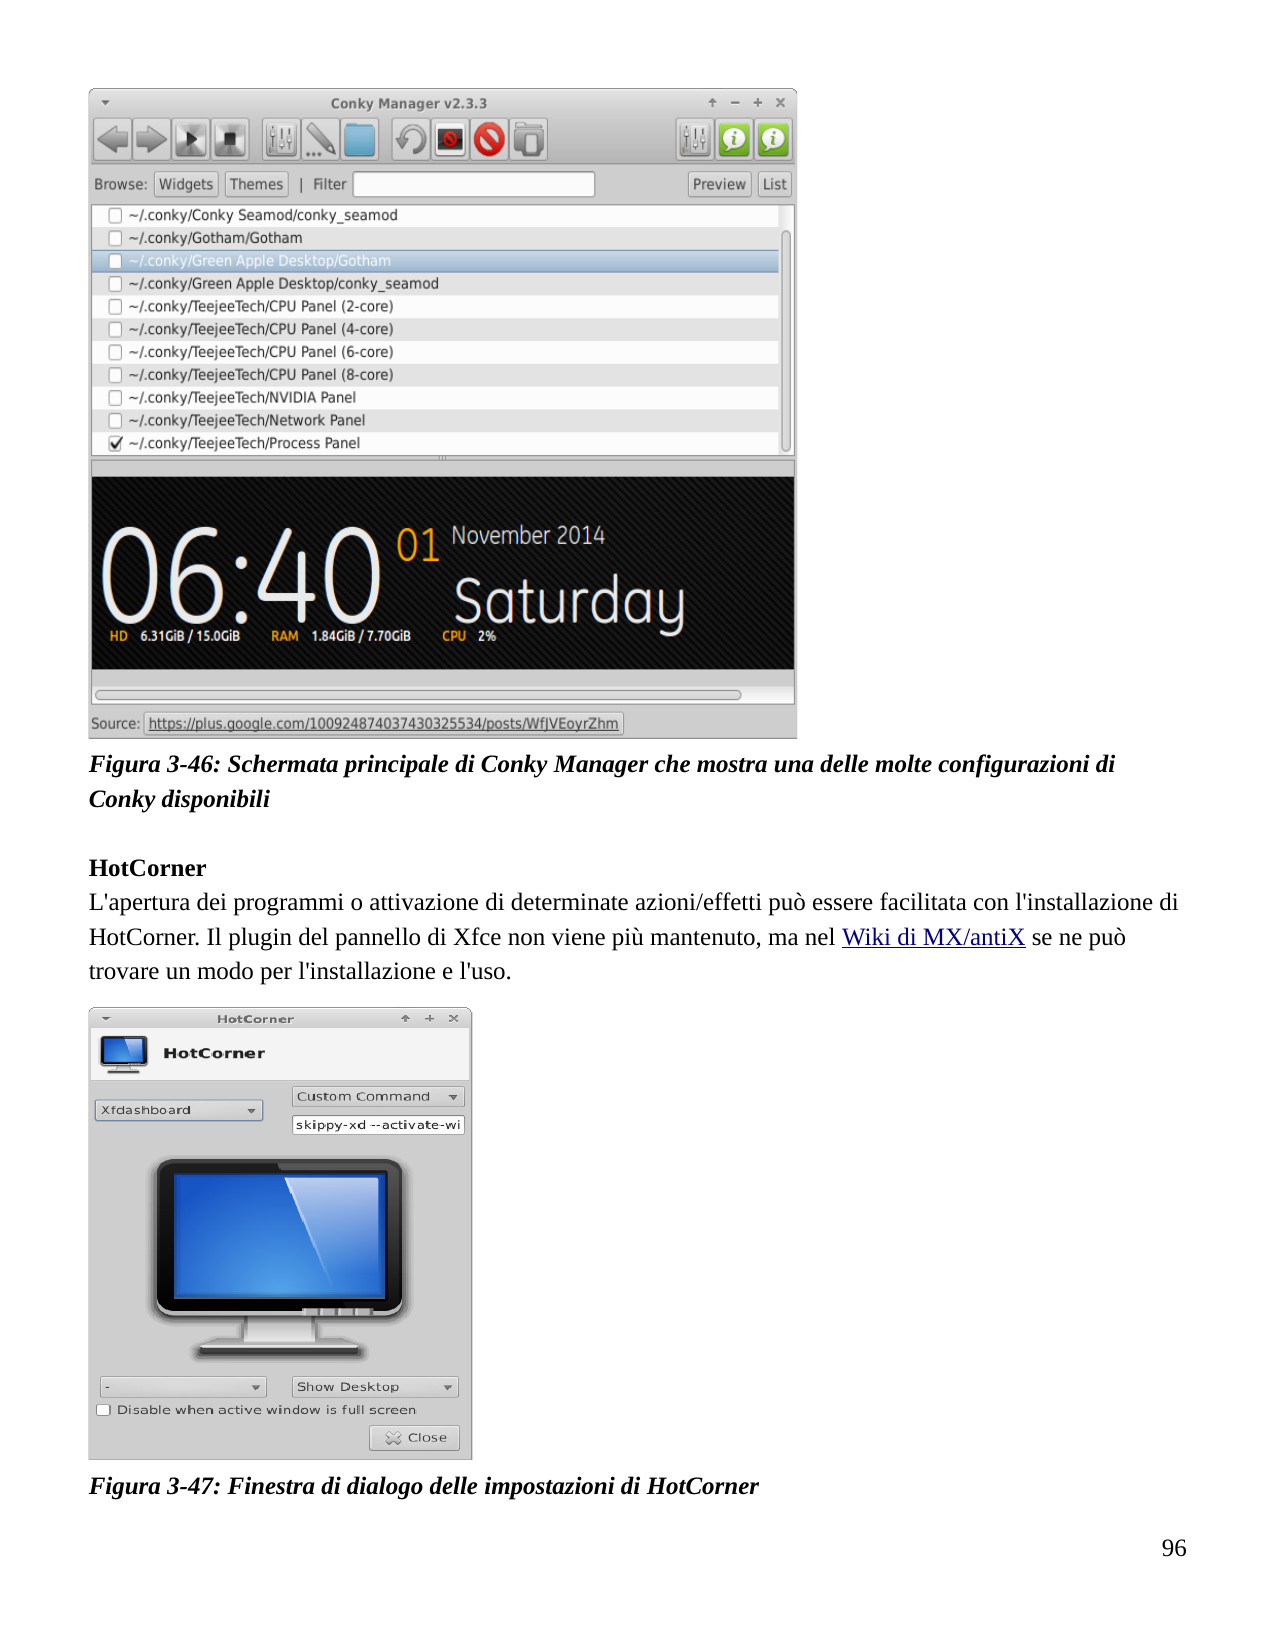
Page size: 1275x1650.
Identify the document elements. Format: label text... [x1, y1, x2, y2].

picture [88, 88, 798, 739]
text L'apertura dei programmi o attivazione di determinate azioni/effetti può essere facilitata con l'installazione di HotCorner. Il plugin del pannello di Xfce non viene più mantenuto, ma nel Wiki di MX/antiX se ne può trovare un modo per l'installazione e l'uso. [88, 887, 1186, 985]
text Figura 3-47: Finestra di dialogo delle impostazioni di HotCorner [88, 1471, 1186, 1499]
text HotCorner [88, 853, 1186, 881]
text Figura 3-46: Schermata principale di Conky Manager che mostra una delle molte configurazioni di Conky disponibili [88, 749, 1186, 812]
picture [88, 1007, 473, 1460]
